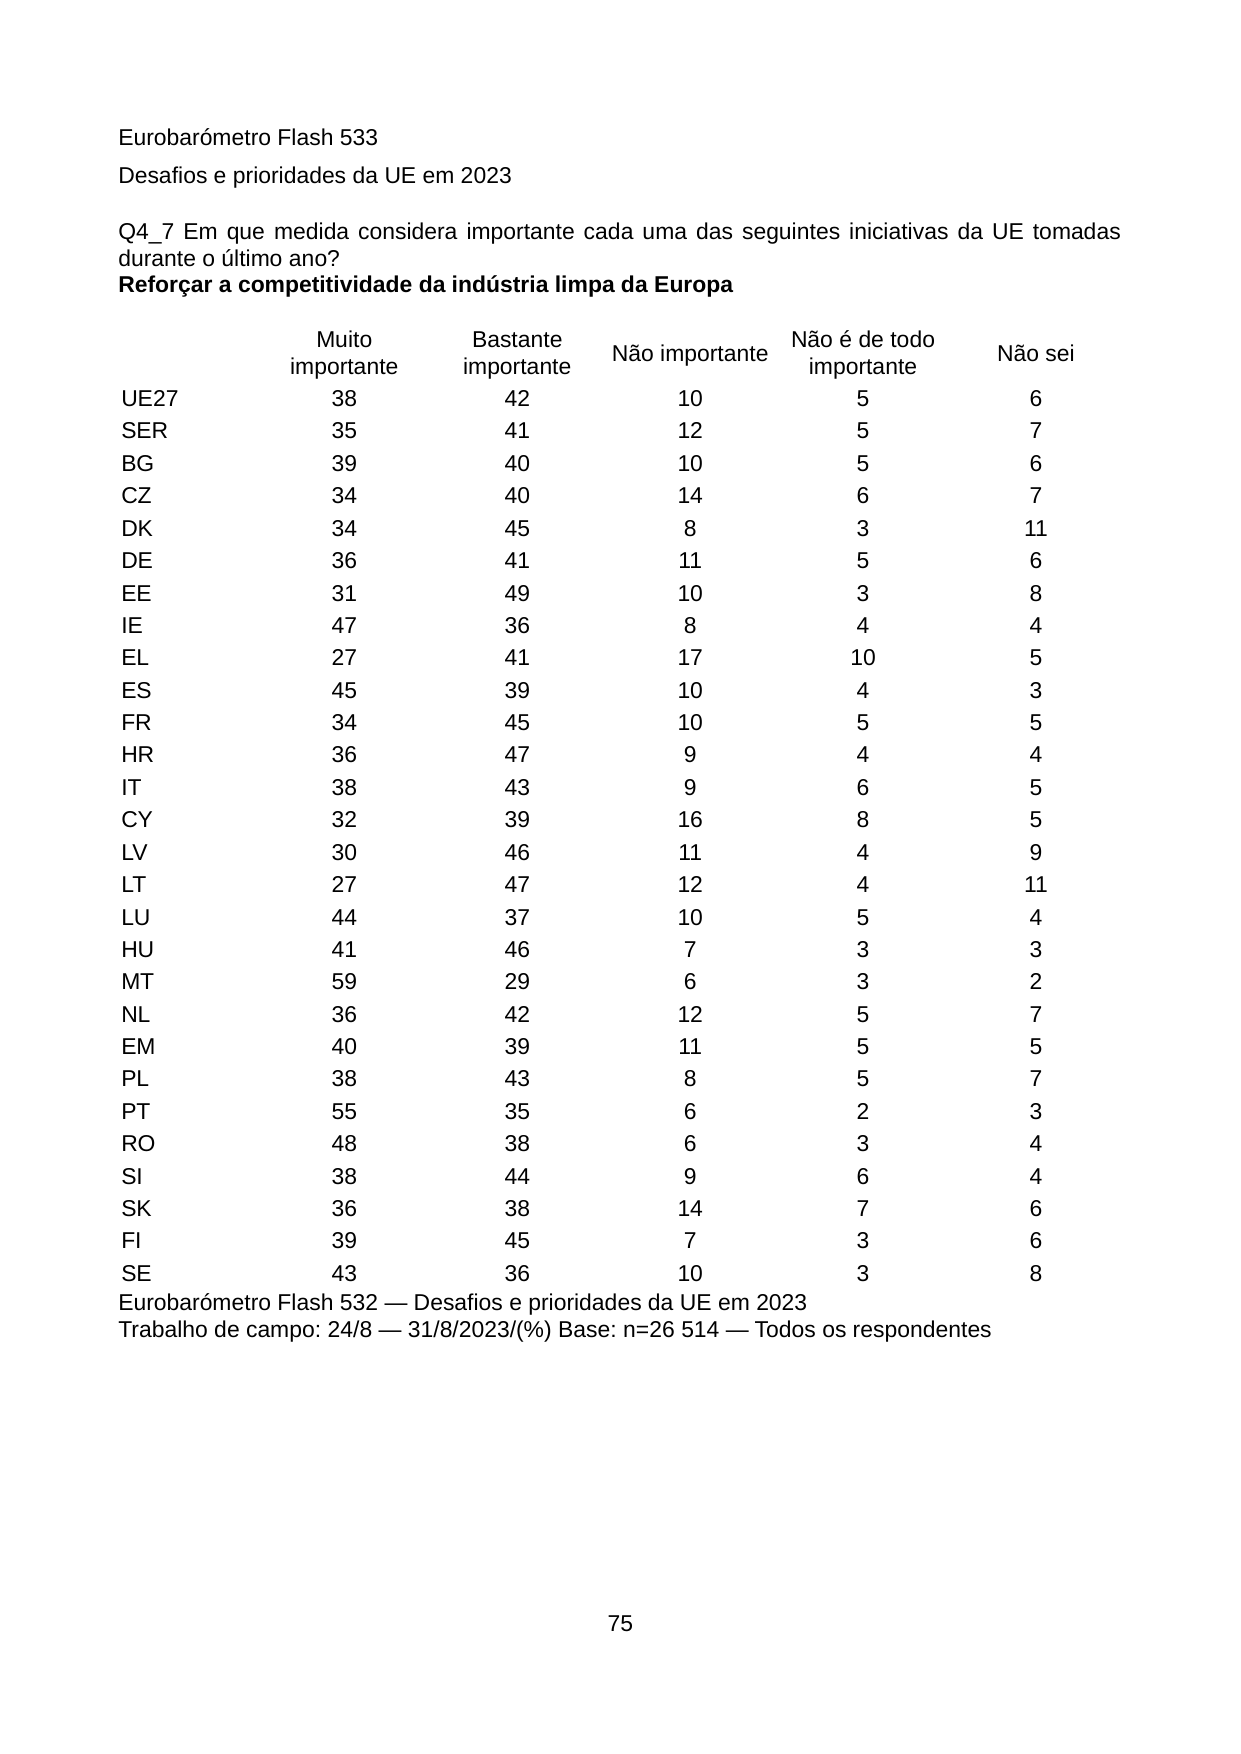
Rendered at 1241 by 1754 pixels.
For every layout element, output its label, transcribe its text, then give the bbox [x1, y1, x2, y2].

table_cell 5 [776, 544, 949, 576]
table_cell 42 [431, 998, 603, 1030]
table_cell SK [118, 1192, 258, 1224]
table_cell 7 [949, 1063, 1122, 1095]
table_cell 47 [258, 609, 431, 641]
table_cell 9 [604, 1160, 776, 1192]
table_cell 4 [949, 900, 1122, 933]
table_cell 5 [776, 998, 949, 1030]
table_cell RO [118, 1127, 258, 1159]
table_header Não sei [949, 324, 1122, 382]
table_cell 38 [431, 1127, 603, 1159]
table_cell SE [118, 1257, 258, 1289]
table_cell 9 [604, 739, 776, 771]
table_cell 8 [604, 1063, 776, 1095]
table_cell 3 [776, 1127, 949, 1159]
table_cell 4 [949, 609, 1122, 641]
table_cell 6 [949, 1192, 1122, 1224]
table_cell 45 [431, 706, 603, 738]
table_cell 6 [776, 1160, 949, 1192]
table_cell 27 [258, 641, 431, 674]
table_cell 38 [258, 382, 431, 414]
table_cell MT [118, 965, 258, 998]
table_cell 14 [604, 479, 776, 512]
table_cell 41 [431, 415, 603, 447]
table_cell 4 [949, 1160, 1122, 1192]
table_cell EM [118, 1030, 258, 1062]
table_cell PL [118, 1063, 258, 1095]
table_cell 3 [776, 965, 949, 998]
table_cell 39 [431, 803, 603, 836]
table_cell 7 [949, 479, 1122, 512]
table_cell 36 [431, 609, 603, 641]
table_cell 6 [604, 965, 776, 998]
table_cell 55 [258, 1095, 431, 1127]
table_cell 45 [431, 1224, 603, 1257]
table_cell 2 [949, 965, 1122, 998]
table_cell 5 [776, 706, 949, 738]
table_cell 43 [431, 1063, 603, 1095]
table_cell 37 [431, 900, 603, 933]
table_cell 3 [949, 933, 1122, 965]
table_cell 6 [604, 1127, 776, 1159]
table_cell 7 [949, 998, 1122, 1030]
table_cell 10 [776, 641, 949, 674]
table_cell FI [118, 1224, 258, 1257]
table_header [118, 324, 258, 382]
table_cell 43 [431, 771, 603, 803]
table_cell 43 [258, 1257, 431, 1289]
table_cell 5 [776, 1030, 949, 1062]
table_cell 10 [604, 382, 776, 414]
table_cell 4 [949, 1127, 1122, 1159]
table_cell 59 [258, 965, 431, 998]
table_cell 9 [604, 771, 776, 803]
table_cell 10 [604, 576, 776, 609]
table_cell 11 [604, 836, 776, 868]
table_cell 14 [604, 1192, 776, 1224]
table_cell FR [118, 706, 258, 738]
table_cell HR [118, 739, 258, 771]
table_cell 36 [258, 1192, 431, 1224]
table_cell 10 [604, 447, 776, 479]
table_cell 47 [431, 739, 603, 771]
table_cell 38 [258, 1063, 431, 1095]
table_cell 46 [431, 836, 603, 868]
table_cell SER [118, 415, 258, 447]
table_cell 8 [949, 1257, 1122, 1289]
text Reforçar a competitividade da indústria limpa da Europa [118, 271, 1122, 297]
table_cell 5 [949, 1030, 1122, 1062]
table_cell PT [118, 1095, 258, 1127]
table_cell 5 [776, 382, 949, 414]
table_cell 11 [949, 512, 1122, 544]
table_cell 4 [776, 609, 949, 641]
table_cell BG [118, 447, 258, 479]
table_cell 6 [949, 382, 1122, 414]
table_cell 44 [431, 1160, 603, 1192]
table_cell 30 [258, 836, 431, 868]
table_cell 6 [949, 544, 1122, 576]
table_cell 5 [776, 1063, 949, 1095]
table_cell 47 [431, 868, 603, 900]
table_cell 36 [258, 544, 431, 576]
text Eurobarómetro Flash 532 — Desafios e prioridades da UE em 2023 [118, 1289, 1122, 1316]
table_cell 38 [258, 1160, 431, 1192]
table_cell 27 [258, 868, 431, 900]
table_cell 45 [258, 674, 431, 706]
table_cell 39 [258, 1224, 431, 1257]
table_cell 12 [604, 998, 776, 1030]
table_cell 40 [431, 479, 603, 512]
table_cell 40 [431, 447, 603, 479]
table_cell EL [118, 641, 258, 674]
table_cell 8 [604, 609, 776, 641]
table_cell 3 [776, 512, 949, 544]
table_cell 3 [776, 1224, 949, 1257]
table_cell EE [118, 576, 258, 609]
table_cell 10 [604, 1257, 776, 1289]
table_cell 12 [604, 415, 776, 447]
table_cell 11 [604, 544, 776, 576]
table_header Não importante [604, 324, 776, 382]
table_cell NL [118, 998, 258, 1030]
table_cell DK [118, 512, 258, 544]
table_cell CZ [118, 479, 258, 512]
table_cell 4 [776, 674, 949, 706]
table_cell 3 [776, 933, 949, 965]
table_cell 5 [776, 415, 949, 447]
table_cell 5 [949, 641, 1122, 674]
table_cell HU [118, 933, 258, 965]
table_cell 42 [431, 382, 603, 414]
table_cell 10 [604, 900, 776, 933]
text Q4_7 Em que medida considera importante cada uma das seguintes iniciativas da UE tomadas durante o último ano? [118, 218, 1122, 271]
table_cell 5 [949, 803, 1122, 836]
table_cell 2 [776, 1095, 949, 1127]
table_cell 36 [258, 739, 431, 771]
table_cell 39 [431, 674, 603, 706]
table_cell 38 [258, 771, 431, 803]
table_cell 46 [431, 933, 603, 965]
table_cell 38 [431, 1192, 603, 1224]
table_cell LU [118, 900, 258, 933]
table_cell 4 [949, 739, 1122, 771]
table_cell 5 [949, 771, 1122, 803]
table_cell 31 [258, 576, 431, 609]
table_cell 32 [258, 803, 431, 836]
table_cell 36 [258, 998, 431, 1030]
table_cell 6 [949, 1224, 1122, 1257]
table_cell 34 [258, 479, 431, 512]
table_cell ES [118, 674, 258, 706]
table_cell 7 [949, 415, 1122, 447]
table_cell 44 [258, 900, 431, 933]
table_cell 34 [258, 512, 431, 544]
text Trabalho de campo: 24/8 — 31/8/2023/(%) Base: n=26 514 — Todos os respondentes [118, 1316, 1122, 1342]
table_cell 6 [776, 479, 949, 512]
table_cell 11 [604, 1030, 776, 1062]
table_header Não é de todo importante [776, 324, 949, 382]
table_cell 35 [431, 1095, 603, 1127]
table_cell 8 [604, 512, 776, 544]
table_cell 41 [258, 933, 431, 965]
table_cell DE [118, 544, 258, 576]
table_cell 7 [604, 1224, 776, 1257]
table_cell 7 [776, 1192, 949, 1224]
table_header Bastante importante [431, 324, 603, 382]
table_cell 48 [258, 1127, 431, 1159]
table_cell 3 [776, 576, 949, 609]
table_cell 39 [258, 447, 431, 479]
table_cell 3 [949, 674, 1122, 706]
table_cell IE [118, 609, 258, 641]
table_cell 5 [949, 706, 1122, 738]
table_cell 34 [258, 706, 431, 738]
table_cell 41 [431, 641, 603, 674]
table_cell 29 [431, 965, 603, 998]
table_cell 4 [776, 739, 949, 771]
table_cell 6 [776, 771, 949, 803]
table_cell IT [118, 771, 258, 803]
table_cell 3 [776, 1257, 949, 1289]
table_cell 16 [604, 803, 776, 836]
table_cell 5 [776, 447, 949, 479]
table_cell 5 [776, 900, 949, 933]
table_cell 49 [431, 576, 603, 609]
table_cell 8 [949, 576, 1122, 609]
table_header Muito importante [258, 324, 431, 382]
table_cell 10 [604, 706, 776, 738]
table_cell 17 [604, 641, 776, 674]
table_cell CY [118, 803, 258, 836]
table_cell 6 [949, 447, 1122, 479]
table_cell LT [118, 868, 258, 900]
table_cell 4 [776, 868, 949, 900]
table_cell 40 [258, 1030, 431, 1062]
table_cell 12 [604, 868, 776, 900]
table_cell LV [118, 836, 258, 868]
table_cell 11 [949, 868, 1122, 900]
table_cell 4 [776, 836, 949, 868]
table_cell 8 [776, 803, 949, 836]
table_cell 36 [431, 1257, 603, 1289]
table_cell 39 [431, 1030, 603, 1062]
table_cell 45 [431, 512, 603, 544]
table_cell 7 [604, 933, 776, 965]
table_cell 6 [604, 1095, 776, 1127]
table_cell SI [118, 1160, 258, 1192]
table_cell 10 [604, 674, 776, 706]
table_cell 41 [431, 544, 603, 576]
table_cell 35 [258, 415, 431, 447]
table_cell UE27 [118, 382, 258, 414]
table_cell 3 [949, 1095, 1122, 1127]
table_cell 9 [949, 836, 1122, 868]
